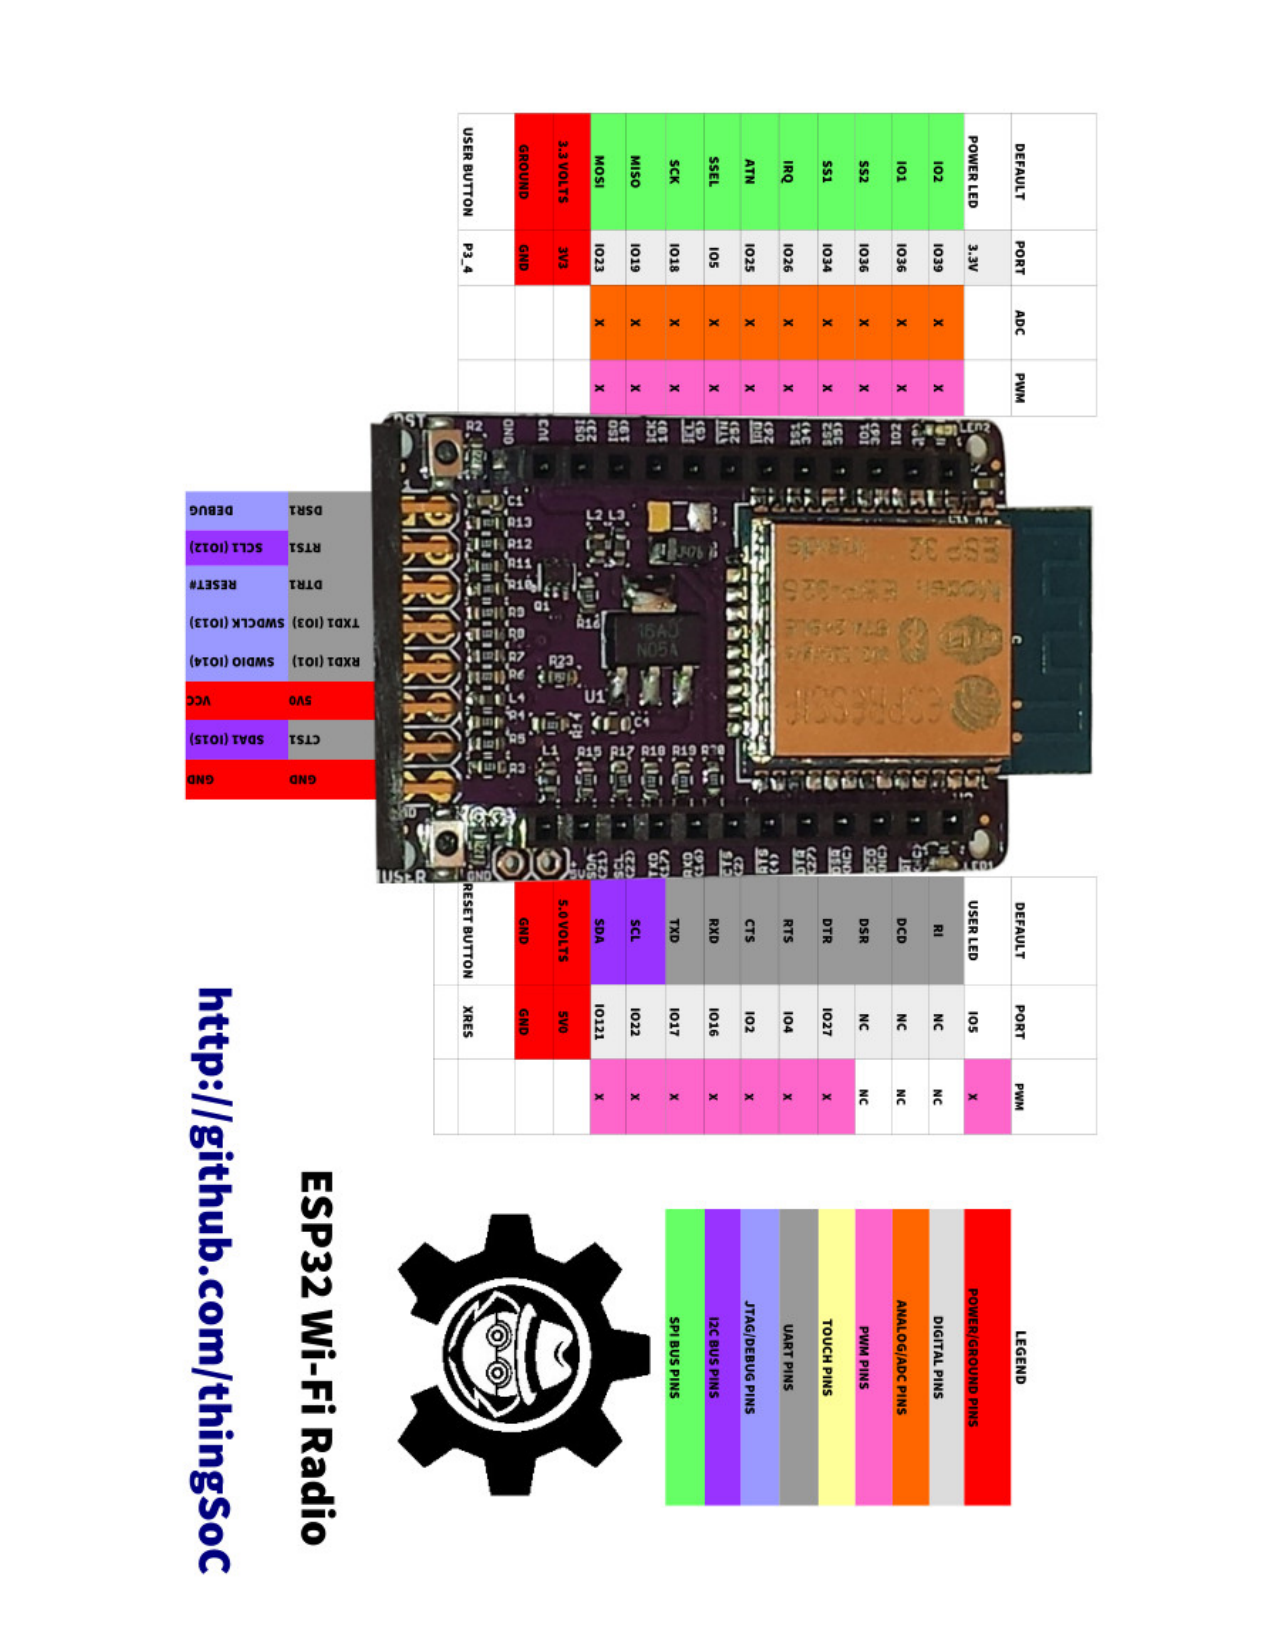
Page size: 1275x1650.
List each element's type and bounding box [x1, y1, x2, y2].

picture [149, 87, 1126, 1650]
